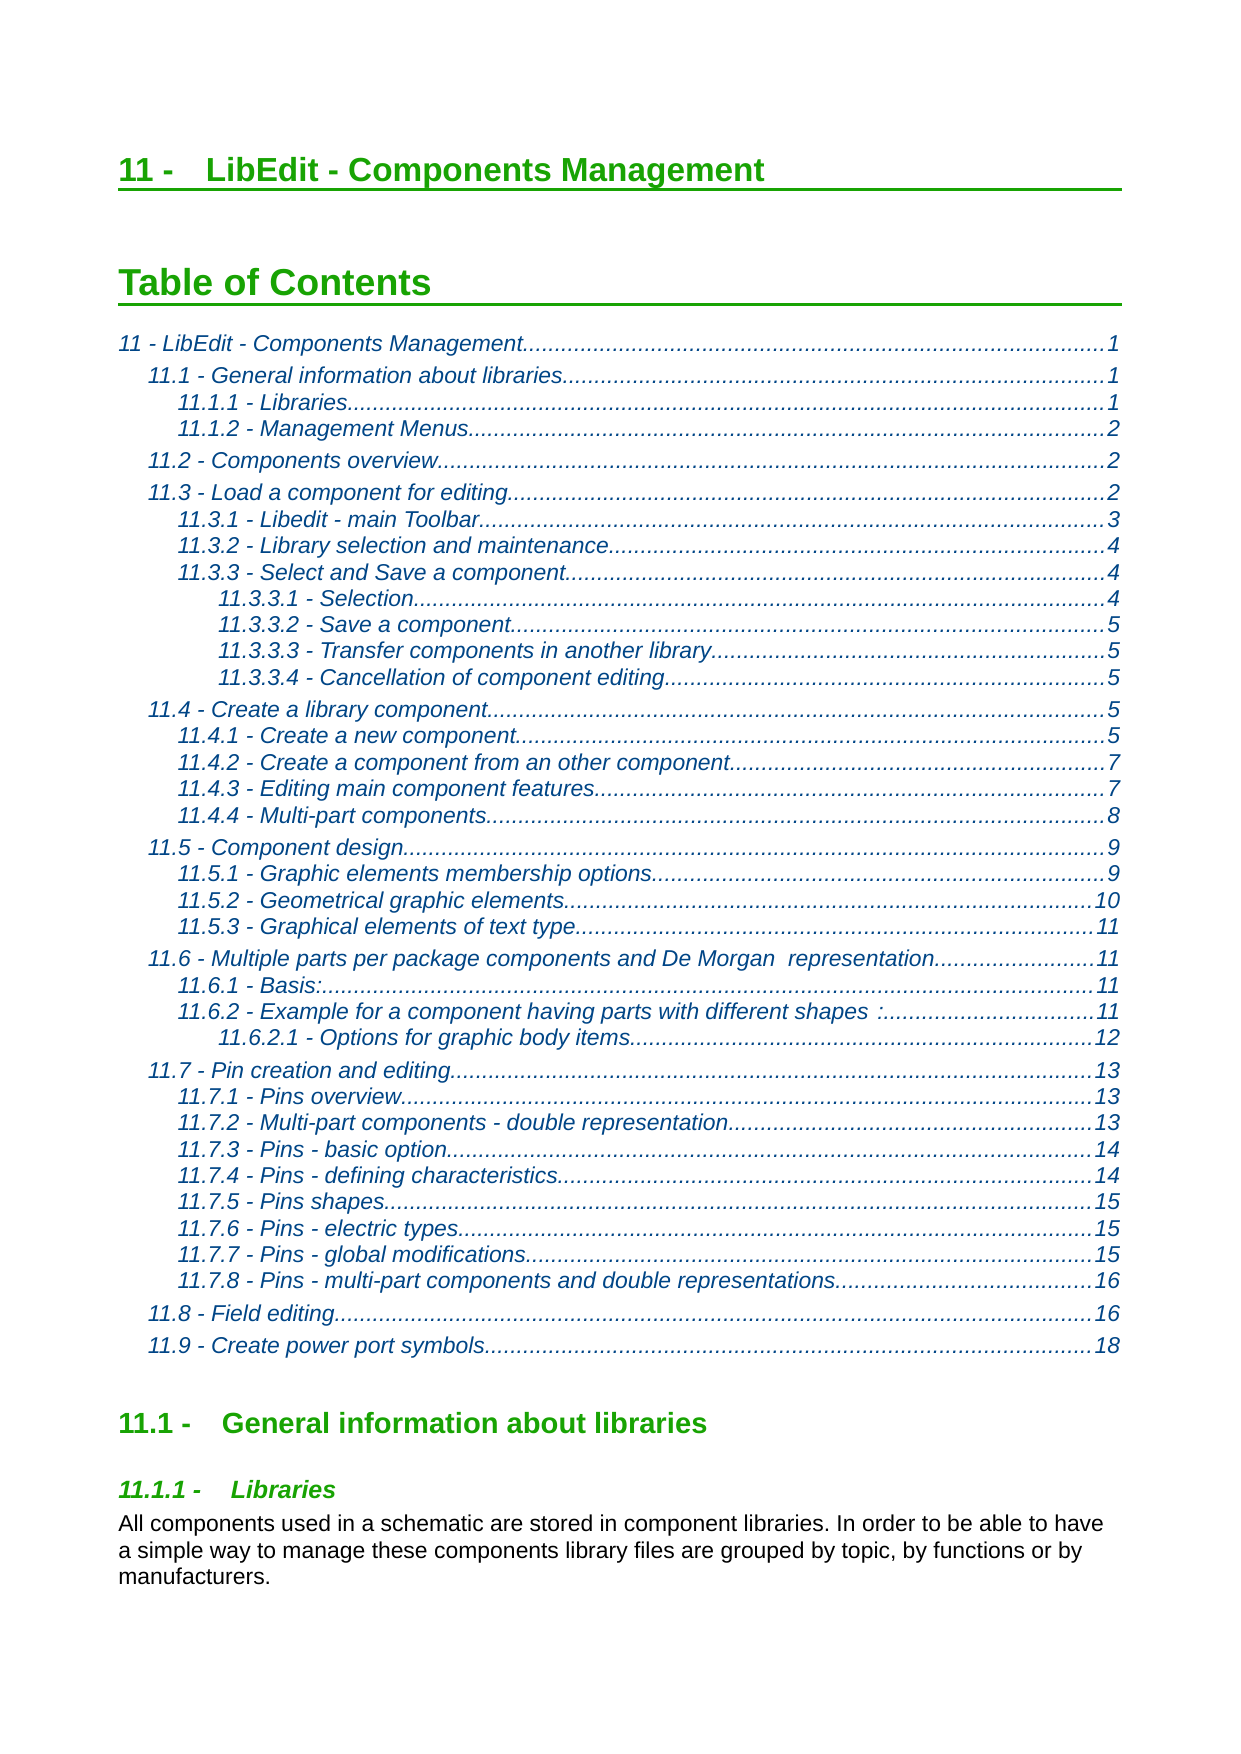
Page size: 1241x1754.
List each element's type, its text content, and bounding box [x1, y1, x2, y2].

text 11.7.5 - Pins shapes 15 [177, 1188, 1122, 1215]
text 11.5 - Component design 9 [148, 834, 1122, 860]
text 11.7.4 - Pins - defining characteristics 14 [177, 1162, 1122, 1188]
text 11.4 - Create a library component 5 [148, 696, 1122, 722]
text 11.7.3 - Pins - basic option 14 [177, 1136, 1122, 1162]
text 11.3.3.1 - Selection 4 [218, 585, 1122, 611]
text 11.8 - Field editing 16 [148, 1300, 1122, 1326]
text 11.4.1 - Create a new component 5 [177, 722, 1122, 749]
text 11.3.1 - Libedit - main Toolbar 3 [177, 506, 1122, 532]
text 11.2 - Components overview 2 [148, 447, 1122, 473]
text 11.7.6 - Pins - electric types 15 [177, 1215, 1122, 1241]
text 11.1 - General information about libraries 1 [148, 362, 1122, 388]
text Table of Contents [118, 260, 1122, 303]
text 11.1.1 - Libraries 1 [177, 388, 1122, 415]
text 11.4.2 - Create a component from an other component 7 [177, 749, 1122, 775]
text 11.6.1 - Basis: 11 [177, 972, 1122, 998]
subtitle Libraries [118, 1475, 1122, 1504]
subtitle LibEdit - Components Management [118, 150, 1122, 188]
text 11.4.4 - Multi-part components 8 [177, 802, 1122, 828]
text 11.3.3.4 - Cancellation of component editing 5 [218, 664, 1122, 690]
text 11.7 - Pin creation and editing 13 [148, 1057, 1122, 1083]
text 11.3.3.3 - Transfer components in another library 5 [218, 637, 1122, 664]
text 11.3.2 - Library selection and maintenance 4 [177, 532, 1122, 558]
text 11.7.8 - Pins - multi-part components and double representations 16 [177, 1267, 1122, 1294]
text 11 - LibEdit - Components Management 1 [118, 330, 1122, 356]
text 11.1.2 - Management Menus 2 [177, 415, 1122, 441]
text 11.7.1 - Pins overview 13 [177, 1083, 1122, 1109]
text 11.3.3 - Select and Save a component 4 [177, 558, 1122, 585]
text 11.4.3 - Editing main component features 7 [177, 775, 1122, 802]
text 11.3 - Load a component for editing 2 [148, 479, 1122, 506]
text All components used in a schematic are stored in component libraries. In order to be able to have a simple way to manage these components library files are grouped by topic, by functions or by manufacturers. [118, 1510, 1122, 1589]
text 11.5.1 - Graphic elements membership options 9 [177, 860, 1122, 887]
text 11.7.2 - Multi-part components - double representation 13 [177, 1109, 1122, 1136]
text 11.5.3 - Graphical elements of text type 11 [177, 913, 1122, 939]
text 11.6 - Multiple parts per package components and De Morgan representation 11 [148, 945, 1122, 972]
text 11.5.2 - Geometrical graphic elements 10 [177, 887, 1122, 913]
text 11.9 - Create power port symbols 18 [148, 1332, 1122, 1358]
text 11.7.7 - Pins - global modifications 15 [177, 1241, 1122, 1267]
text 11.6.2.1 - Options for graphic body items 12 [218, 1024, 1122, 1051]
subtitle General information about libraries [118, 1406, 1122, 1439]
text 11.6.2 - Example for a component having parts with different shapes : 11 [177, 998, 1122, 1024]
text 11.3.3.2 - Save a component 5 [218, 611, 1122, 637]
